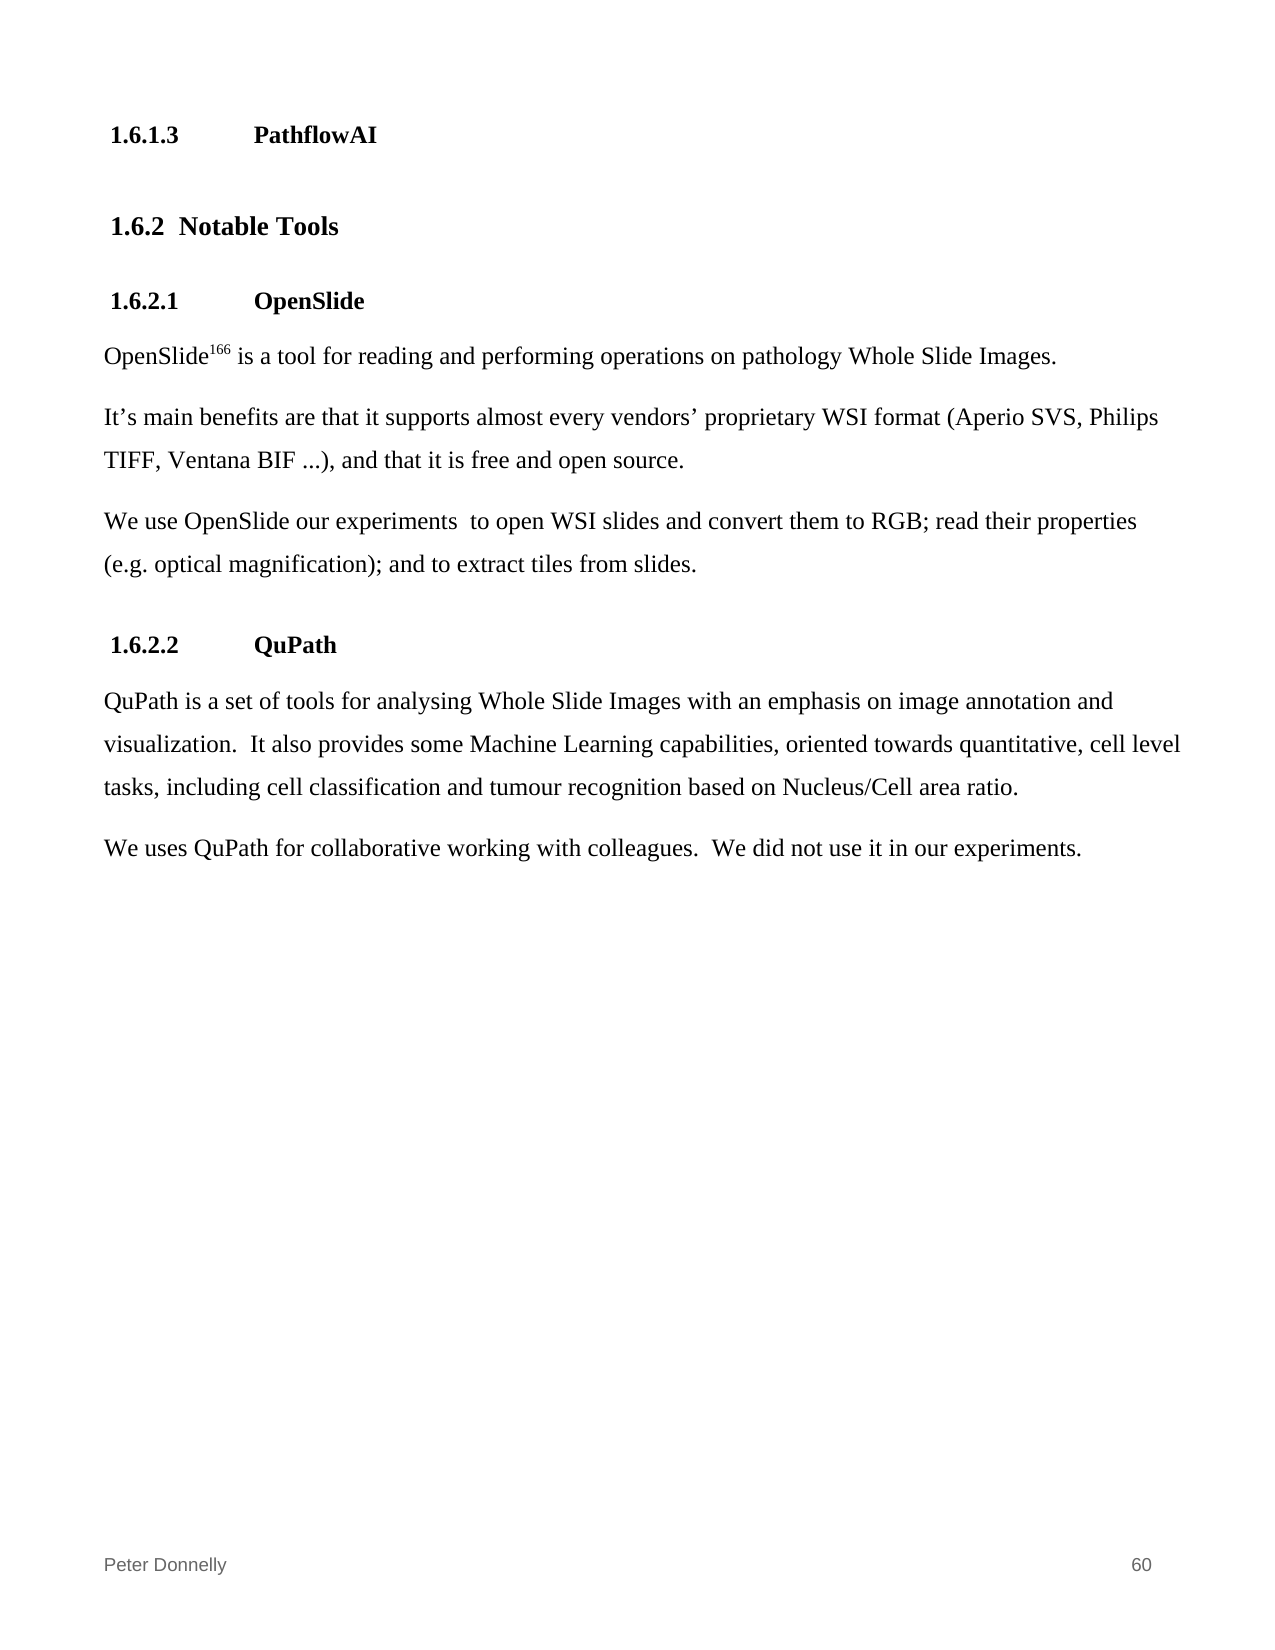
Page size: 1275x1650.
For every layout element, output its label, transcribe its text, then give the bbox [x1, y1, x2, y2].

subtitle PathflowAI [103, 120, 1181, 148]
text We uses QuPath for collaborative working with colleagues. We did not use it in our experiments. [103, 833, 1181, 862]
text It’s main benefits are that it supports almost every vendors’ proprietary WSI format (Aperio SVS, Philips TIFF, Ventana BIF ...), and that it is free and open source. [103, 402, 1181, 474]
text We use OpenSlide our experiments to open WSI slides and convert them to RGB; read their properties (e.g. optical magnification); and to extract tiles from slides. [103, 506, 1181, 578]
text QuPath is a set of tools for analysing Whole Slide Images with an emphasis on image annotation and visualization. It also provides some Machine Learning capabilities, oriented towards quantitative, cell level tasks, including cell classification and tumour recognition based on Nucleus/Cell area ratio. [103, 686, 1181, 801]
subtitle QuPath [103, 631, 1181, 659]
subtitle OpenSlide [103, 286, 1181, 315]
subtitle Notable Tools [103, 211, 1181, 242]
text OpenSlide is a tool for reading and performing operations on pathology Whole Slide Images. [103, 341, 1181, 370]
